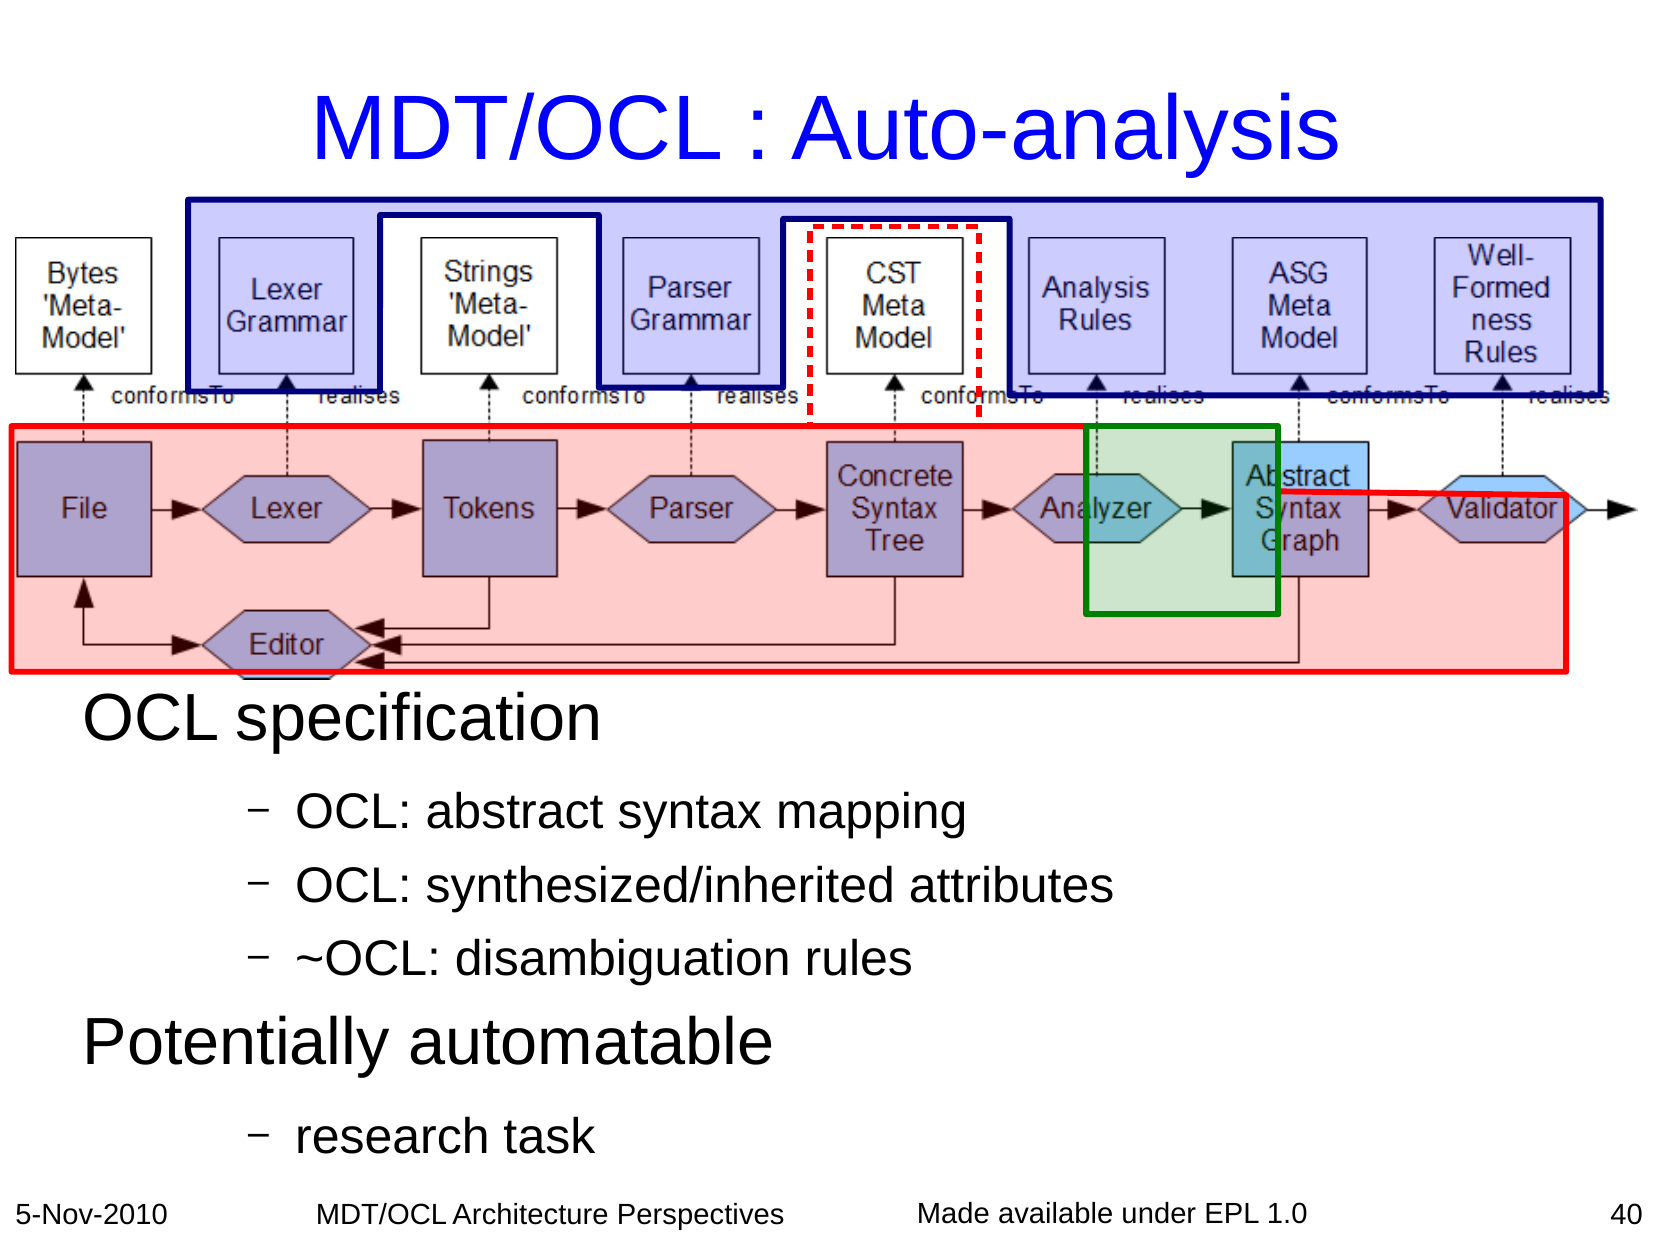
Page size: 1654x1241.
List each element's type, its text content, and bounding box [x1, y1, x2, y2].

text_box [11, 226, 1567, 672]
picture [15, 237, 809, 426]
picture [15, 237, 1638, 680]
list OCL specification OCL: abstract syntax mapping OCL: synthesized/inherited attributes ~OCL: disambiguation rules Potentially automatable research task [82, 679, 1571, 1195]
title MDT/OCL : Auto-analysis [82, 56, 1571, 200]
text_box [188, 199, 1601, 396]
